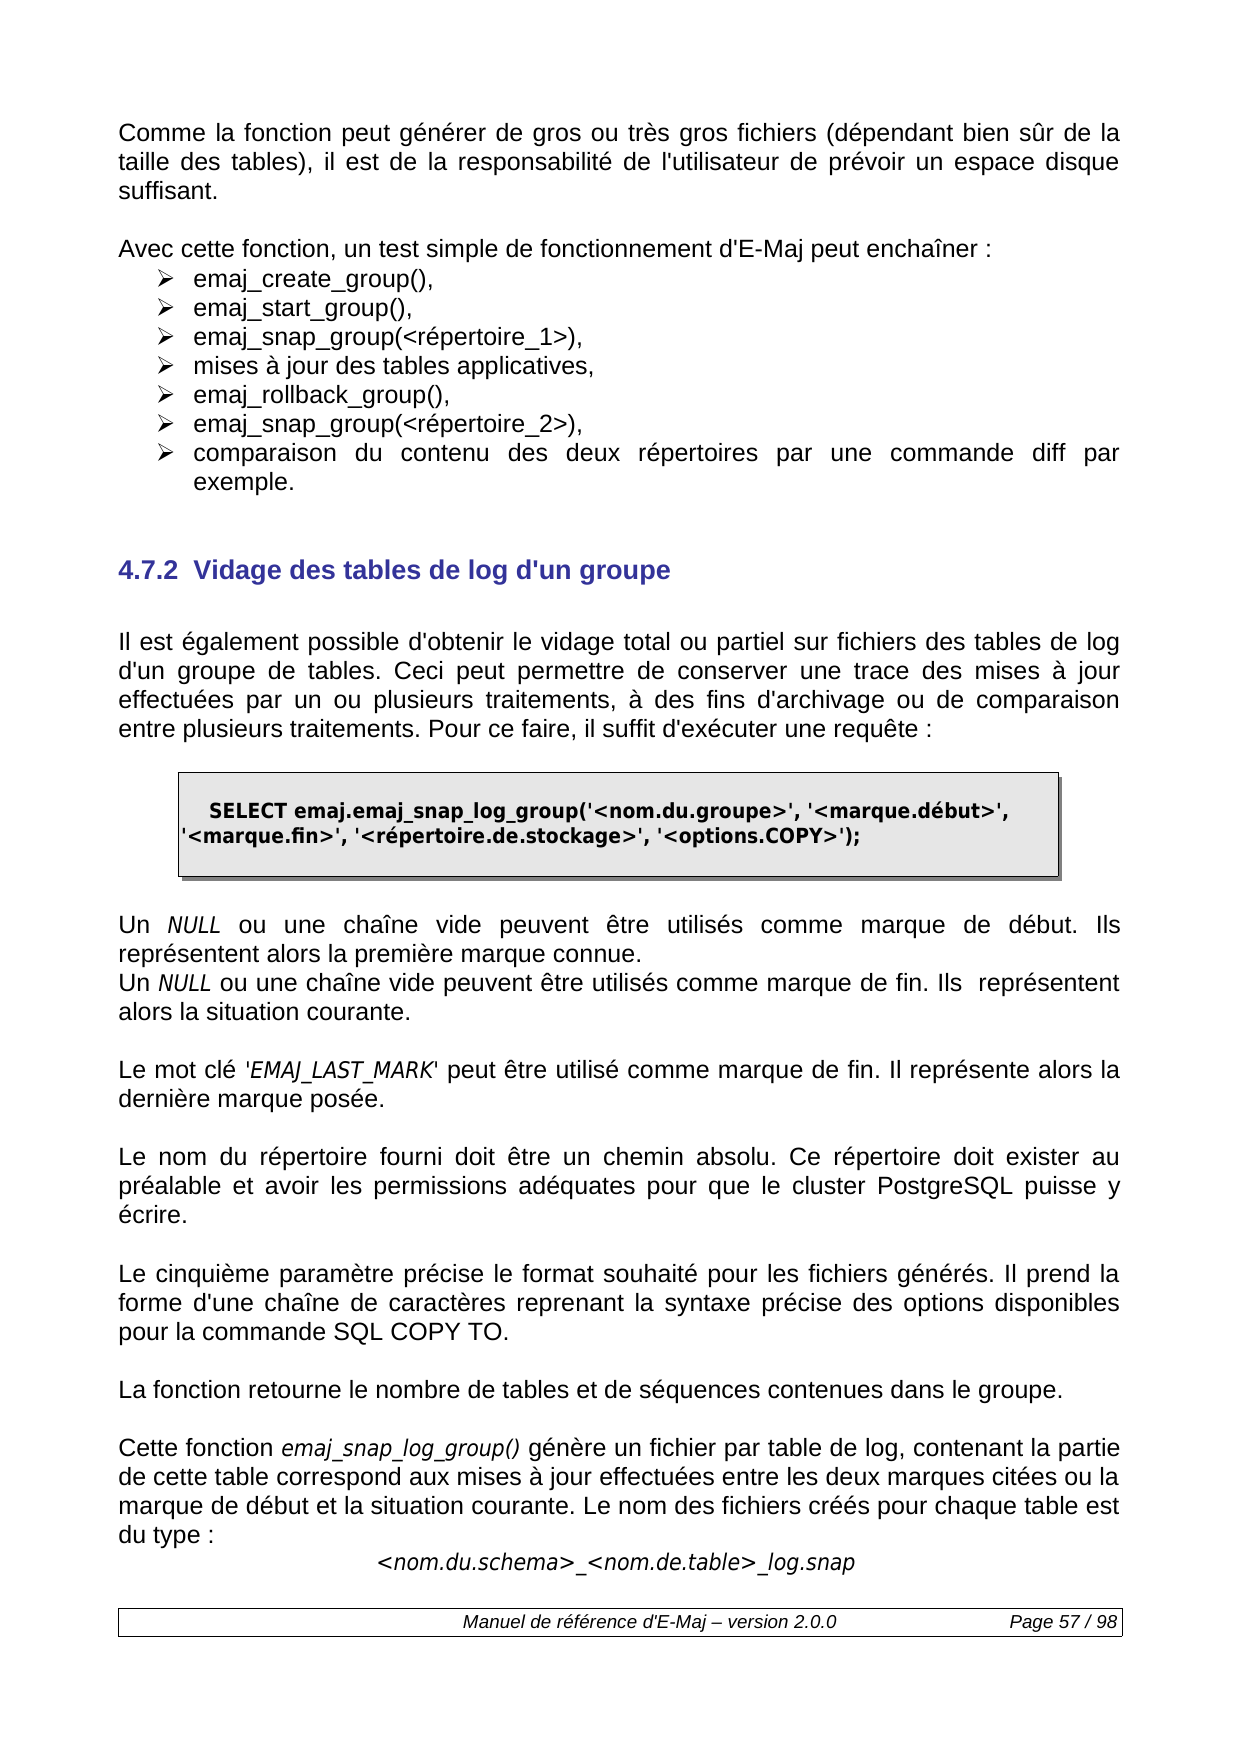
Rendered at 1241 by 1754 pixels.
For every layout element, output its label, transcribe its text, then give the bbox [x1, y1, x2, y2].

text Cette fonction emaj_snap_log_group() génère un fichier par table de log, contenant la partie de cette table correspond aux mises à jour effectuées entre les deux marques citées ou la marque de début et la situation courante. Le nom des fichiers créés pour chaque table est du type : [118, 1433, 1122, 1549]
text Le nom du répertoire fourni doit être un chemin absolu. Ce répertoire doit exister au préalable et avoir les permissions adéquates pour que le cluster PostgreSQL puisse y écrire. [118, 1142, 1122, 1229]
text Il est également possible d'obtenir le vidage total ou partiel sur fichiers des tables de log d'un groupe de tables. Ceci peut permettre de conserver une trace des mises à jour effectuées par un ou plusieurs traitements, à des fins d'archivage ou de comparaison entre plusieurs traitements. Pour ce faire, il suffit d'exécuter une requête : [118, 627, 1122, 743]
list emaj_start_group(), [156, 292, 1122, 322]
list mises à jour des tables applicatives, [156, 351, 1122, 380]
text SELECT emaj.emaj_snap_log_group('<nom.du.groupe>', '<marque.début>', '<marque.fin>', '<répertoire.de.stockage>', '<options.COPY>'); [179, 796, 1058, 845]
text La fonction retourne le nombre de tables et de séquences contenues dans le groupe. [118, 1375, 1122, 1404]
text Un NULL ou une chaîne vide peuvent être utilisés comme marque de fin. Ils représentent alors la situation courante. [118, 968, 1122, 1026]
list comparaison du contenu des deux répertoires par une commande diff par exemple. [156, 438, 1122, 496]
text Le cinquième paramètre précise le format souhaité pour les fichiers générés. Il prend la forme d'une chaîne de caractères reprenant la syntaxe précise des options disponibles pour la commande SQL COPY TO. [118, 1258, 1122, 1346]
text Avec cette fonction, un test simple de fonctionnement d'E-Maj peut enchaîner : [118, 234, 1122, 263]
text Un NULL ou une chaîne vide peuvent être utilisés comme marque de début. Ils représentent alors la première marque connue. [118, 910, 1122, 968]
list emaj_create_group(), [156, 263, 1122, 292]
text Comme la fonction peut générer de gros ou très gros fichiers (dépendant bien sûr de la taille des tables), il est de la responsabilité de l'utilisateur de prévoir un espace disque suffisant. [118, 118, 1122, 205]
text <nom.du.schema>_<nom.de.table>_log.snap [118, 1549, 1122, 1576]
text Le mot clé 'EMAJ_LAST_MARK' peut être utilisé comme marque de fin. Il représente alors la dernière marque posée. [118, 1055, 1122, 1113]
list emaj_rollback_group(), [156, 380, 1122, 409]
list emaj_snap_group(<répertoire_1>), [156, 322, 1122, 351]
subtitle Vidage des tables de log d'un groupe [118, 554, 1122, 585]
list emaj_snap_group(<répertoire_2>), [156, 409, 1122, 438]
